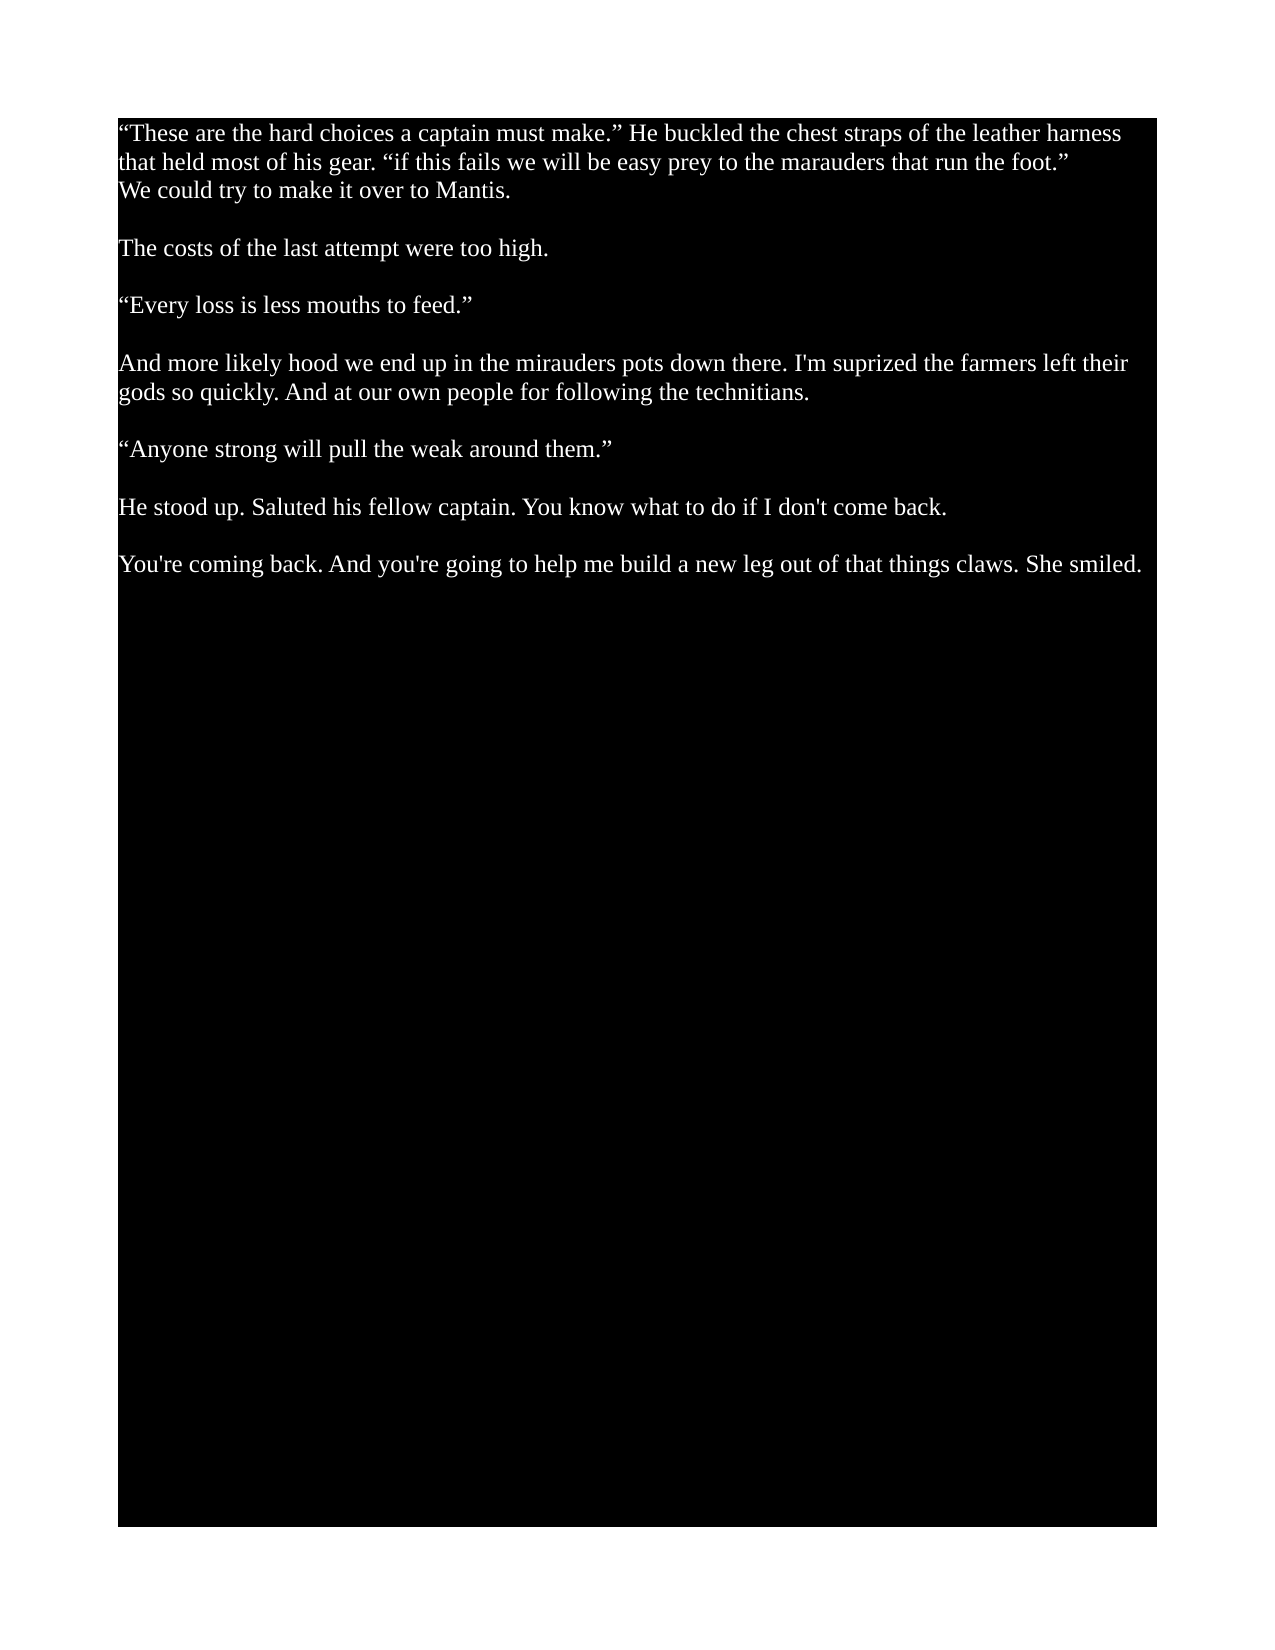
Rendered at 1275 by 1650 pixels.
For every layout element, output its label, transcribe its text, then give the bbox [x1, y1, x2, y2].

text He stood up. Saluted his fellow captain. You know what to do if I don't come back. You're coming back. And you're going to help me build a new leg out of that things claws. She smiled. [118, 492, 1157, 578]
text “These are the hard choices a captain must make.” He buckled the chest straps of the leather harness that held most of his gear. “if this fails we will be easy prey to the marauders that run the foot.” We could try to make it over to Mantis. The costs of the last attempt were too high. “Every loss is less mouths to feed.” And more likely hood we end up in the mirauders pots down there. I'm suprized the farmers left their gods so quickly. And at our own people for following the technitians. “Anyone strong will pull the weak around them.” [118, 118, 1157, 463]
